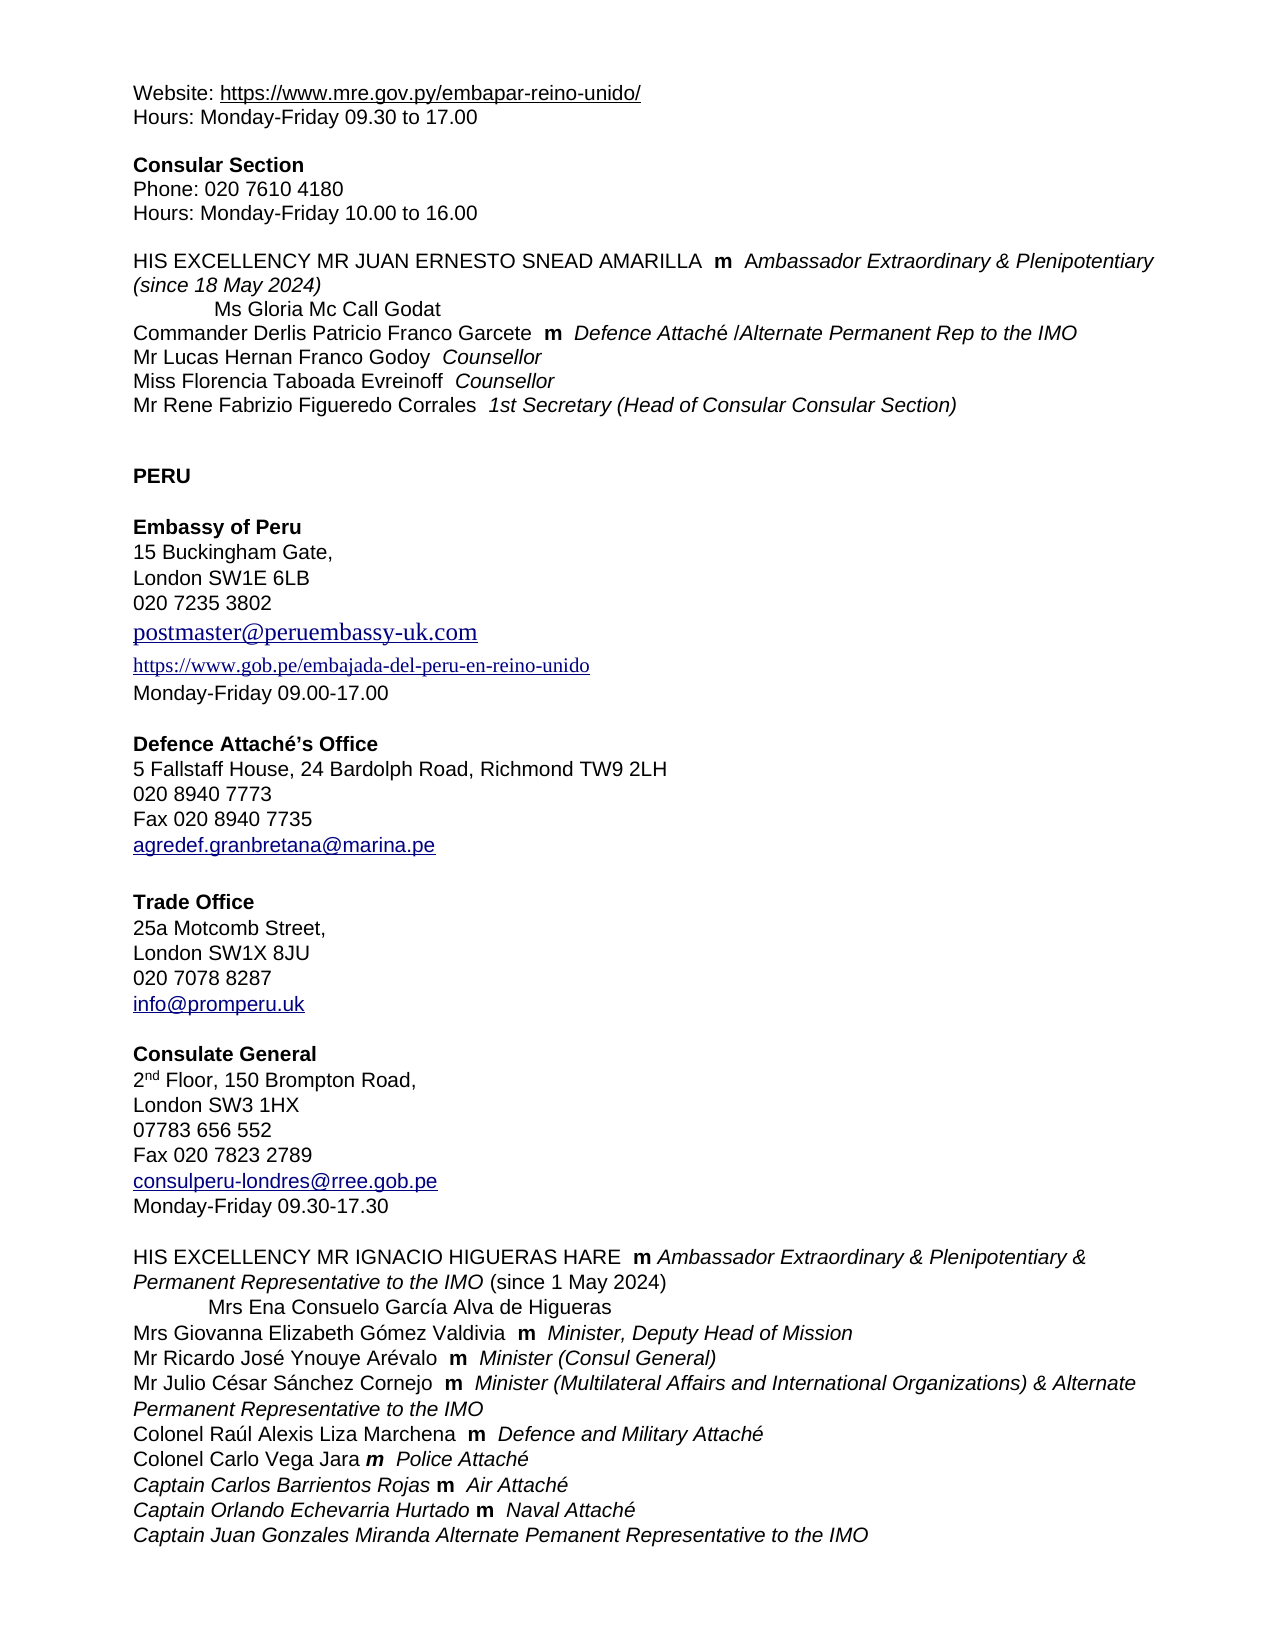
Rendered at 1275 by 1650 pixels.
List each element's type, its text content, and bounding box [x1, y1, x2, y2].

text Mr Julio César Sánchez Cornejo m Minister (Multilateral Affairs and International Organizations) & Alternate Permanent Representative to the IMO [133, 1371, 1181, 1420]
text 020 7078 8287 [133, 966, 1181, 990]
text Trade Office [133, 890, 1181, 914]
text 07783 656 552 [133, 1118, 1181, 1142]
text Ms Gloria Mc Call Godat [133, 297, 1181, 321]
text PERU [133, 464, 1181, 488]
text Colonel Raúl Alexis Liza Marchena m Defence and Military Attaché [133, 1422, 1181, 1446]
text 020 7235 3802 [133, 591, 1181, 615]
text Mr Lucas Hernan Franco Godoy Counsellor [133, 344, 1181, 368]
text 15 Buckingham Gate, [133, 540, 1181, 564]
text Miss Florencia Taboada Evreinoff Counsellor [133, 368, 1181, 392]
text Phone: 020 7610 4180 [133, 177, 1181, 201]
text postmaster@peruembassy-uk.com [133, 616, 1181, 647]
text HIS EXCELLENCY MR JUAN ERNESTO SNEAD AMARILLA m Ambassador Extraordinary & Plenipotentiary (since 18 May 2024) [133, 249, 1181, 297]
text consulperu-londres@rree.gob.pe [133, 1169, 1181, 1193]
text 020 8940 7773 [133, 782, 1181, 806]
text Mrs Ena Consuelo García Alva de Higueras [133, 1295, 1181, 1319]
text Hours: Monday-Friday 10.00 to 16.00 [133, 201, 1181, 225]
text Captain Orlando Echevarria Hurtado m Naval Attaché [133, 1498, 1181, 1522]
text Consulate General [133, 1042, 1181, 1066]
text Mrs Giovanna Elizabeth Gómez Valdivia m Minister, Deputy Head of Mission [133, 1321, 1181, 1344]
text 5 Fallstaff House, 24 Bardolph Road, Richmond TW9 2LH [133, 757, 1181, 781]
text Hours: Monday-Friday 09.30 to 17.00 [133, 105, 1181, 129]
text 25a Motcomb Street, [133, 916, 1181, 939]
text Embassy of Peru [133, 515, 1181, 539]
text Fax 020 8940 7735 [133, 807, 1181, 831]
text Commander Derlis Patricio Franco Garcete m Defence Attaché /Alternate Permanent Rep to the IMO [133, 321, 1181, 344]
text Website: https://www.mre.gov.py/embapar-reino-unido/ [133, 81, 1181, 105]
text Colonel Carlo Vega Jara m Police Attaché [133, 1447, 1181, 1471]
text Fax 020 7823 2789 [133, 1143, 1181, 1167]
text Monday-Friday 09.30-17.30 [133, 1194, 1181, 1218]
text Captain Juan Gonzales Miranda Alternate Pemanent Representative to the IMO [133, 1523, 1181, 1547]
text https://www.gob.pe/embajada-del-peru-en-reino-unido [133, 648, 1181, 679]
text agredef.granbretana@marina.pe [133, 833, 1181, 857]
subtitle Consular Section [133, 153, 1181, 177]
text Defence Attaché’s Office [133, 731, 1181, 755]
text Monday-Friday 09.00-17.00 [133, 681, 1181, 705]
text London SW3 1HX [133, 1093, 1181, 1117]
text London SW1E 6LB [133, 566, 1181, 589]
text 2nd Floor, 150 Brompton Road, [133, 1067, 1181, 1091]
text Mr Ricardo José Ynouye Arévalo m Minister (Consul General) [133, 1346, 1181, 1370]
text London SW1X 8JU [133, 941, 1181, 965]
text info@promperu.uk [133, 991, 1181, 1015]
text Captain Carlos Barrientos Rojas m Air Attaché [133, 1472, 1181, 1496]
text Mr Rene Fabrizio Figueredo Corrales 1st Secretary (Head of Consular Consular Section) [133, 392, 1181, 416]
text HIS EXCELLENCY MR IGNACIO HIGUERAS HARE m Ambassador Extraordinary & Plenipotentiary & Permanent Representative to the IMO (since 1 May 2024) [133, 1244, 1181, 1294]
